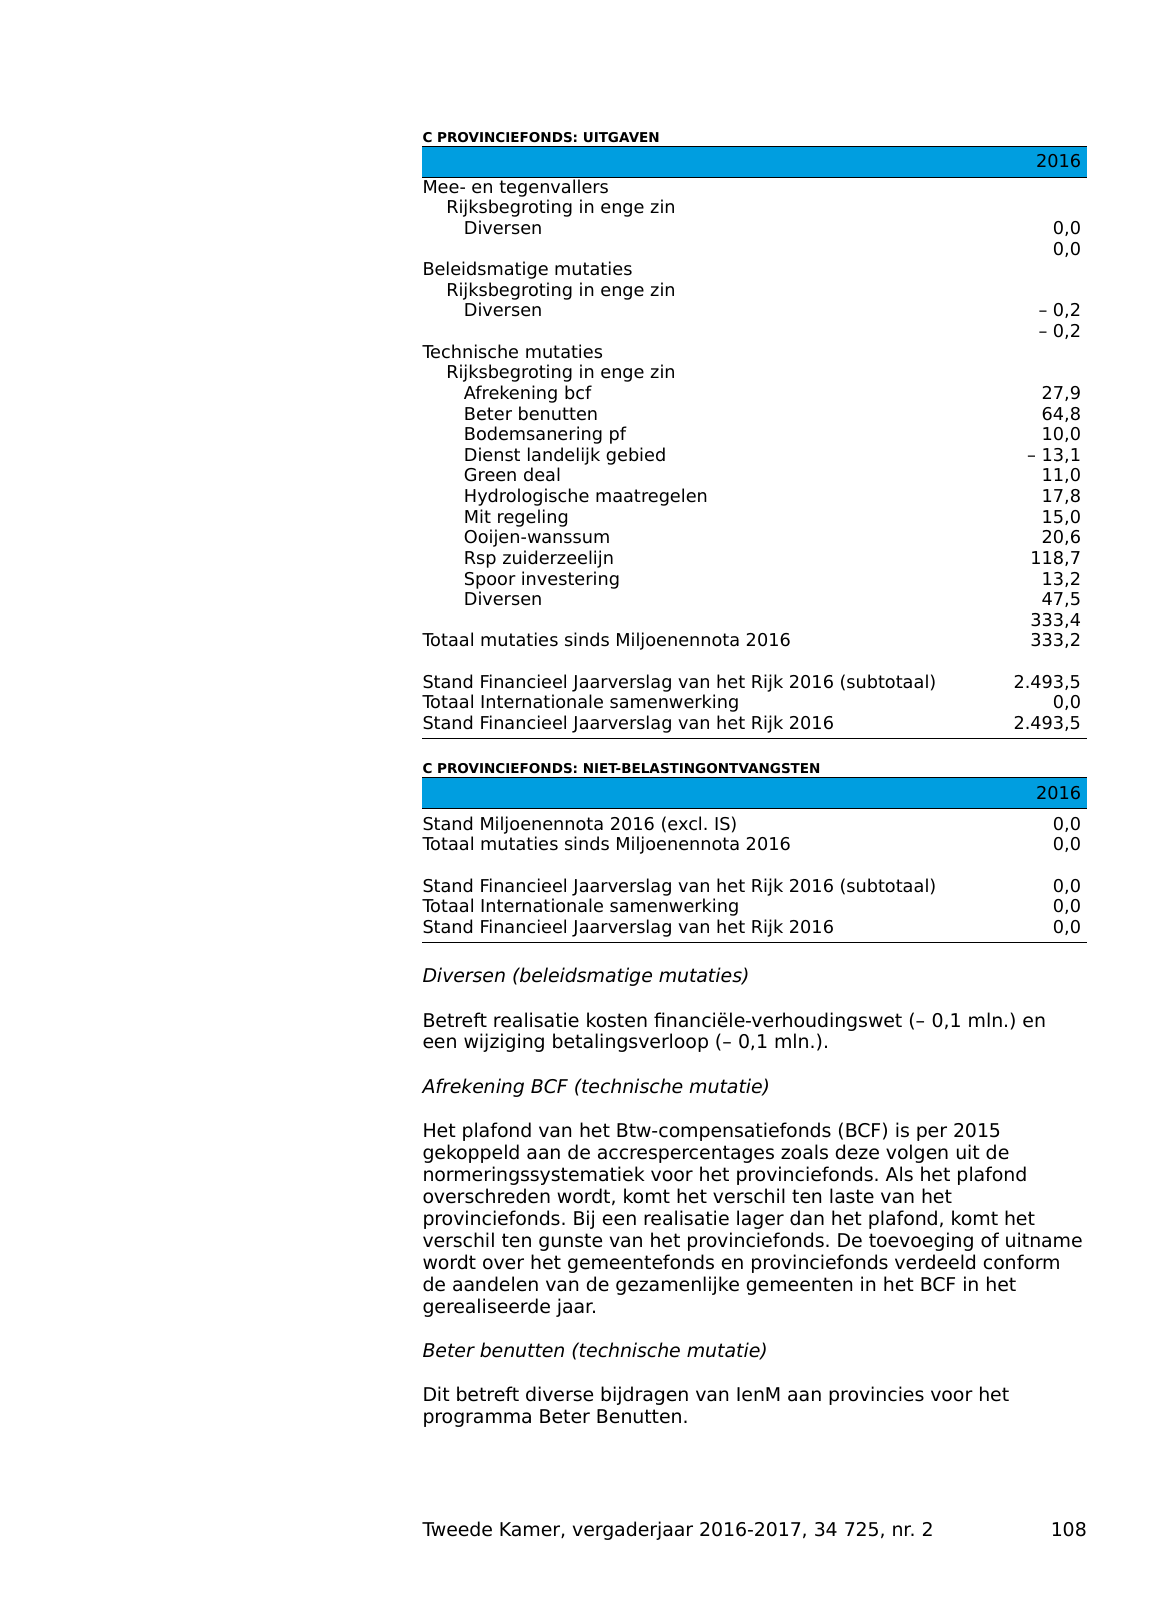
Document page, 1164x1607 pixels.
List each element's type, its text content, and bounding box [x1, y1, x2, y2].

table_cell 13,2 [969, 569, 1087, 589]
table_cell Rijksbegroting in enge zin [440, 197, 968, 218]
table_cell [422, 280, 440, 300]
table_cell 0,0 [969, 834, 1087, 855]
table_cell Hydrologische maatregelen [458, 486, 968, 507]
table_cell 333,2 [969, 630, 1087, 651]
table_cell Afrekening bcf [458, 383, 968, 403]
table_cell 11,0 [969, 465, 1087, 486]
table_cell [440, 465, 458, 486]
table_cell Technische mutaties [422, 342, 968, 362]
table_cell [422, 569, 440, 589]
table_cell [422, 239, 440, 259]
table_cell [440, 548, 458, 568]
table_cell [440, 610, 458, 630]
table_cell [422, 424, 440, 445]
table_cell [969, 651, 1087, 672]
table_cell [440, 569, 458, 589]
table_cell 333,4 [969, 610, 1087, 630]
table_cell Spoor investering [458, 569, 968, 589]
table_cell 0,0 [969, 239, 1087, 259]
table_cell 118,7 [969, 548, 1087, 568]
table_cell Rijksbegroting in enge zin [440, 280, 968, 300]
table_cell [458, 321, 968, 342]
table_cell Dienst landelijk gebied [458, 445, 968, 465]
table_cell [422, 486, 440, 507]
table_cell [422, 300, 440, 321]
table_cell Ooijen-wanssum [458, 527, 968, 548]
table_cell Beter benutten [458, 404, 968, 424]
table_cell 0,0 [969, 917, 1087, 942]
table_cell [422, 507, 440, 527]
table_cell [969, 362, 1087, 383]
table_cell 15,0 [969, 507, 1087, 527]
table_cell Stand Financieel Jaarverslag van het Rijk 2016 (subtotaal) [422, 672, 968, 692]
table_cell 2.493,5 [969, 672, 1087, 692]
table_cell [422, 527, 440, 548]
table_cell [458, 239, 968, 259]
table_cell [422, 218, 440, 238]
table_cell Stand Financieel Jaarverslag van het Rijk 2016 [422, 917, 968, 942]
table_cell – 13,1 [969, 445, 1087, 465]
table_cell Totaal mutaties sinds Miljoenennota 2016 [422, 834, 968, 855]
table_cell Bodemsanering pf [458, 424, 968, 445]
table_header C PROVINCIEFONDS: UITGAVEN [422, 130, 1087, 146]
table_cell 64,8 [969, 404, 1087, 424]
subtitle Beter benutten (technische mutatie) [422, 1340, 1087, 1362]
table_cell – 0,2 [969, 300, 1087, 321]
table_cell 17,8 [969, 486, 1087, 507]
table_cell [969, 178, 1087, 197]
table_cell [422, 778, 968, 808]
table_cell Stand Financieel Jaarverslag van het Rijk 2016 [422, 713, 968, 738]
table_cell Stand Financieel Jaarverslag van het Rijk 2016 (subtotaal) [422, 876, 968, 896]
table_cell [422, 589, 440, 610]
table_cell Diversen [458, 589, 968, 610]
table_cell [422, 548, 440, 568]
table_cell Beleidsmatige mutaties [422, 259, 968, 280]
table_cell [969, 259, 1087, 280]
table_cell [969, 197, 1087, 218]
table_cell 2.493,5 [969, 713, 1087, 738]
table_cell Diversen [458, 300, 968, 321]
table_cell Rsp zuiderzeelijn [458, 548, 968, 568]
table_cell [440, 218, 458, 238]
subtitle Afrekening BCF (technische mutatie) [422, 1076, 1087, 1098]
table_cell [458, 610, 968, 630]
table_cell [440, 486, 458, 507]
table_cell 47,5 [969, 589, 1087, 610]
table_cell Stand Miljoenennota 2016 (excl. IS) [422, 809, 968, 834]
table_cell [969, 342, 1087, 362]
table_cell [422, 383, 440, 403]
table_cell Green deal [458, 465, 968, 486]
subtitle Diversen (beleidsmatige mutaties) [422, 965, 1087, 987]
table_cell [422, 651, 968, 672]
table_cell Mee- en tegenvallers [422, 178, 968, 197]
table_cell [440, 404, 458, 424]
table_cell Totaal Internationale samenwerking [422, 896, 968, 917]
text Dit betreft diverse bijdragen van IenM aan provincies voor het programma Beter Benutten. [422, 1384, 1087, 1428]
table_cell [969, 855, 1087, 876]
table_cell Rijksbegroting in enge zin [440, 362, 968, 383]
table_cell 0,0 [969, 876, 1087, 896]
table_cell [440, 300, 458, 321]
table_cell 20,6 [969, 527, 1087, 548]
table_cell 2016 [969, 778, 1087, 808]
table_cell 0,0 [969, 218, 1087, 238]
table_cell [969, 280, 1087, 300]
table_cell [422, 404, 440, 424]
table_cell [422, 855, 968, 876]
text Betreft realisatie kosten financiële-verhoudingswet (– 0,1 mln.) en een wijziging betalingsverloop (– 0,1 mln.). [422, 1009, 1087, 1053]
table_cell [422, 465, 440, 486]
table_cell Diversen [458, 218, 968, 238]
table_cell [422, 197, 440, 218]
table_cell [440, 239, 458, 259]
table_cell [440, 589, 458, 610]
table_cell 0,0 [969, 692, 1087, 713]
table_cell 27,9 [969, 383, 1087, 403]
table_cell Totaal mutaties sinds Miljoenennota 2016 [422, 630, 968, 651]
text Het plafond van het Btw-compensatiefonds (BCF) is per 2015 gekoppeld aan de accrespercentages zoals deze volgen uit de normeringssystematiek voor het provinciefonds. Als het plafond overschreden wordt, komt het verschil ten laste van het provinciefonds. Bij een realisatie lager dan het plafond, komt het verschil ten gunste van het provinciefonds. De toevoeging of uitname wordt over het gemeentefonds en provinciefonds verdeeld conform de aandelen van de gezamenlijke gemeenten in het BCF in het gerealiseerde jaar. [422, 1120, 1087, 1318]
table_cell [440, 507, 458, 527]
table_cell [440, 321, 458, 342]
table_cell 0,0 [969, 896, 1087, 917]
table_cell [440, 424, 458, 445]
table_cell 10,0 [969, 424, 1087, 445]
table_cell [422, 445, 440, 465]
table_cell [440, 527, 458, 548]
table_cell 0,0 [969, 809, 1087, 834]
table_cell [422, 362, 440, 383]
table_cell [422, 610, 440, 630]
table_header C PROVINCIEFONDS: NIET-BELASTINGONTVANGSTEN [422, 761, 1087, 777]
table_cell [440, 383, 458, 403]
table_cell [440, 445, 458, 465]
table_cell Totaal Internationale samenwerking [422, 692, 968, 713]
table_cell 2016 [969, 147, 1087, 177]
table_cell Mit regeling [458, 507, 968, 527]
table_cell [422, 321, 440, 342]
table_cell [422, 147, 968, 177]
table_cell – 0,2 [969, 321, 1087, 342]
